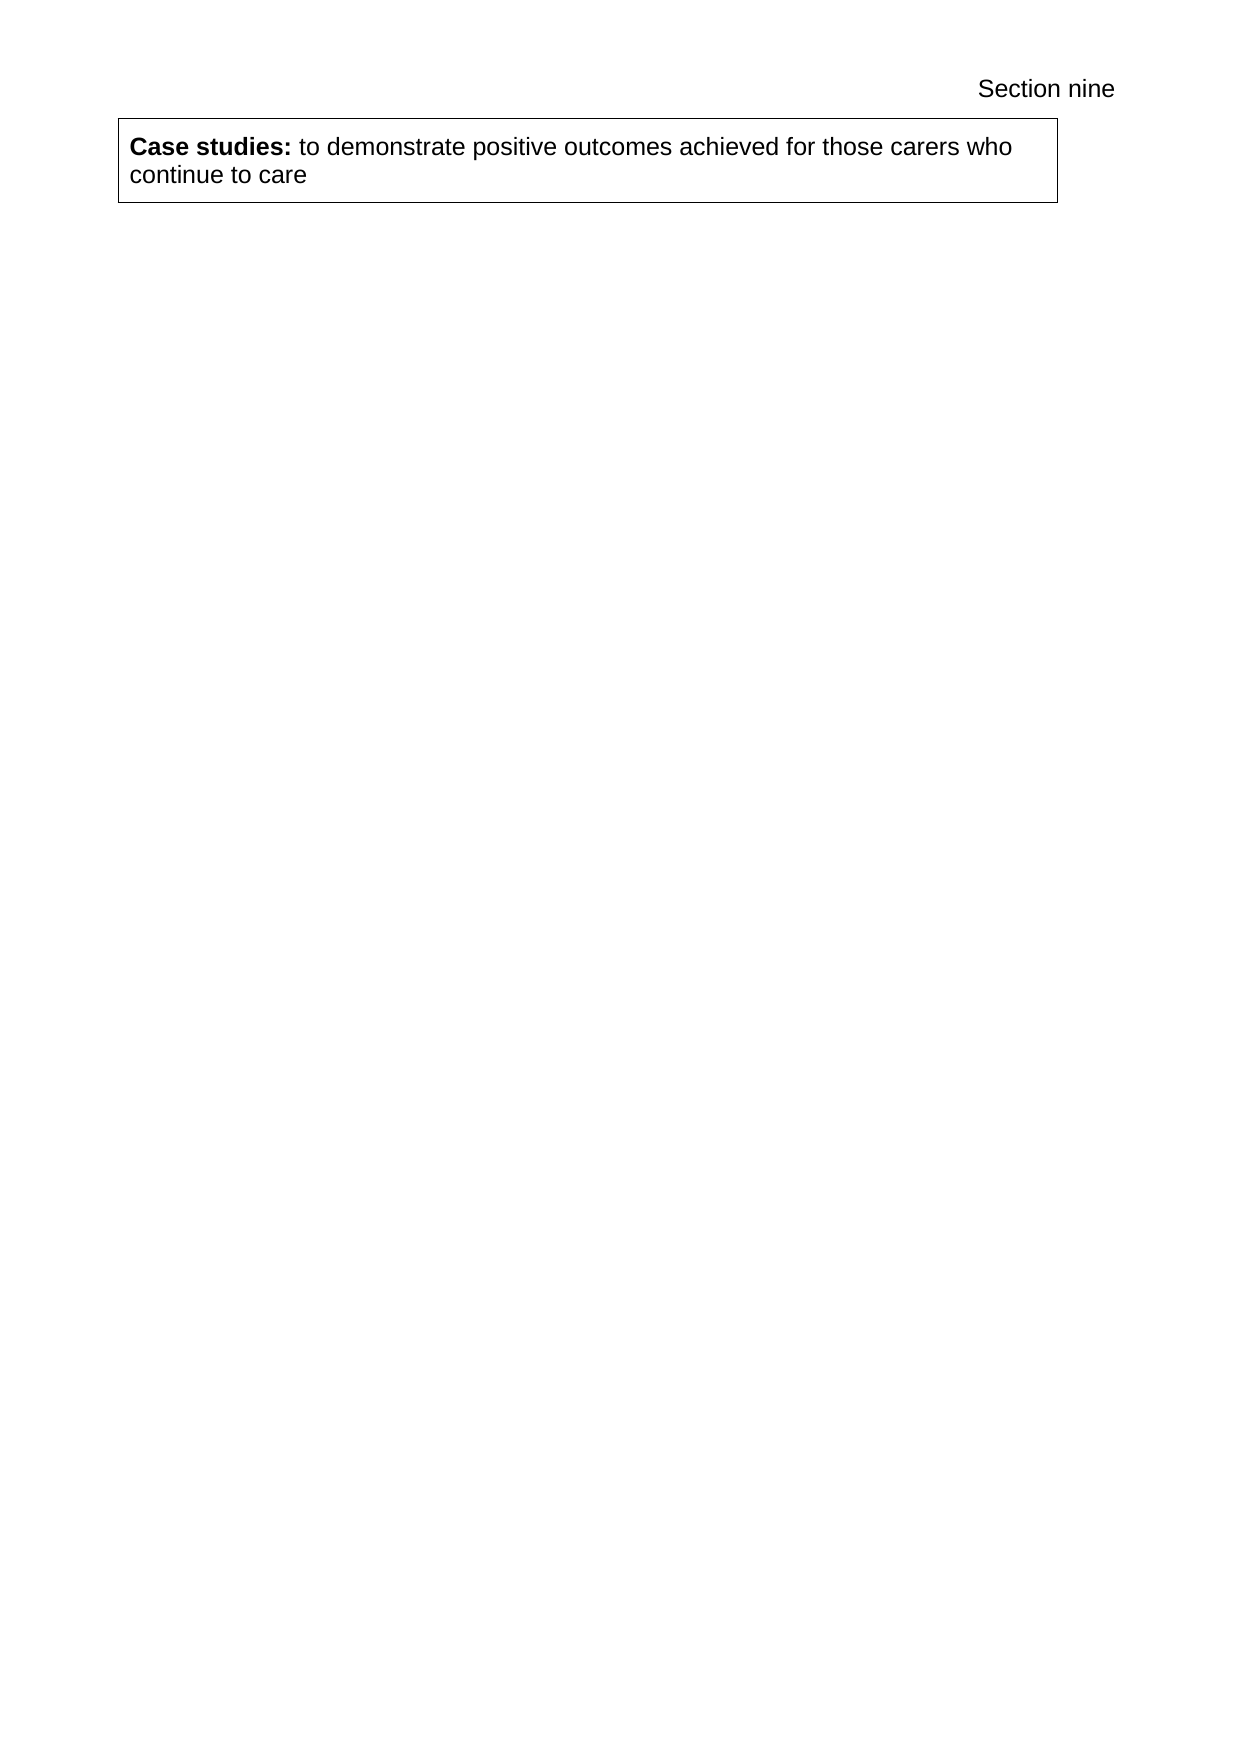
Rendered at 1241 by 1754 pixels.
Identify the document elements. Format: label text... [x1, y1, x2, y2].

table_cell Case studies: to demonstrate positive outcomes achieved for those carers who continue to care [119, 119, 1057, 202]
